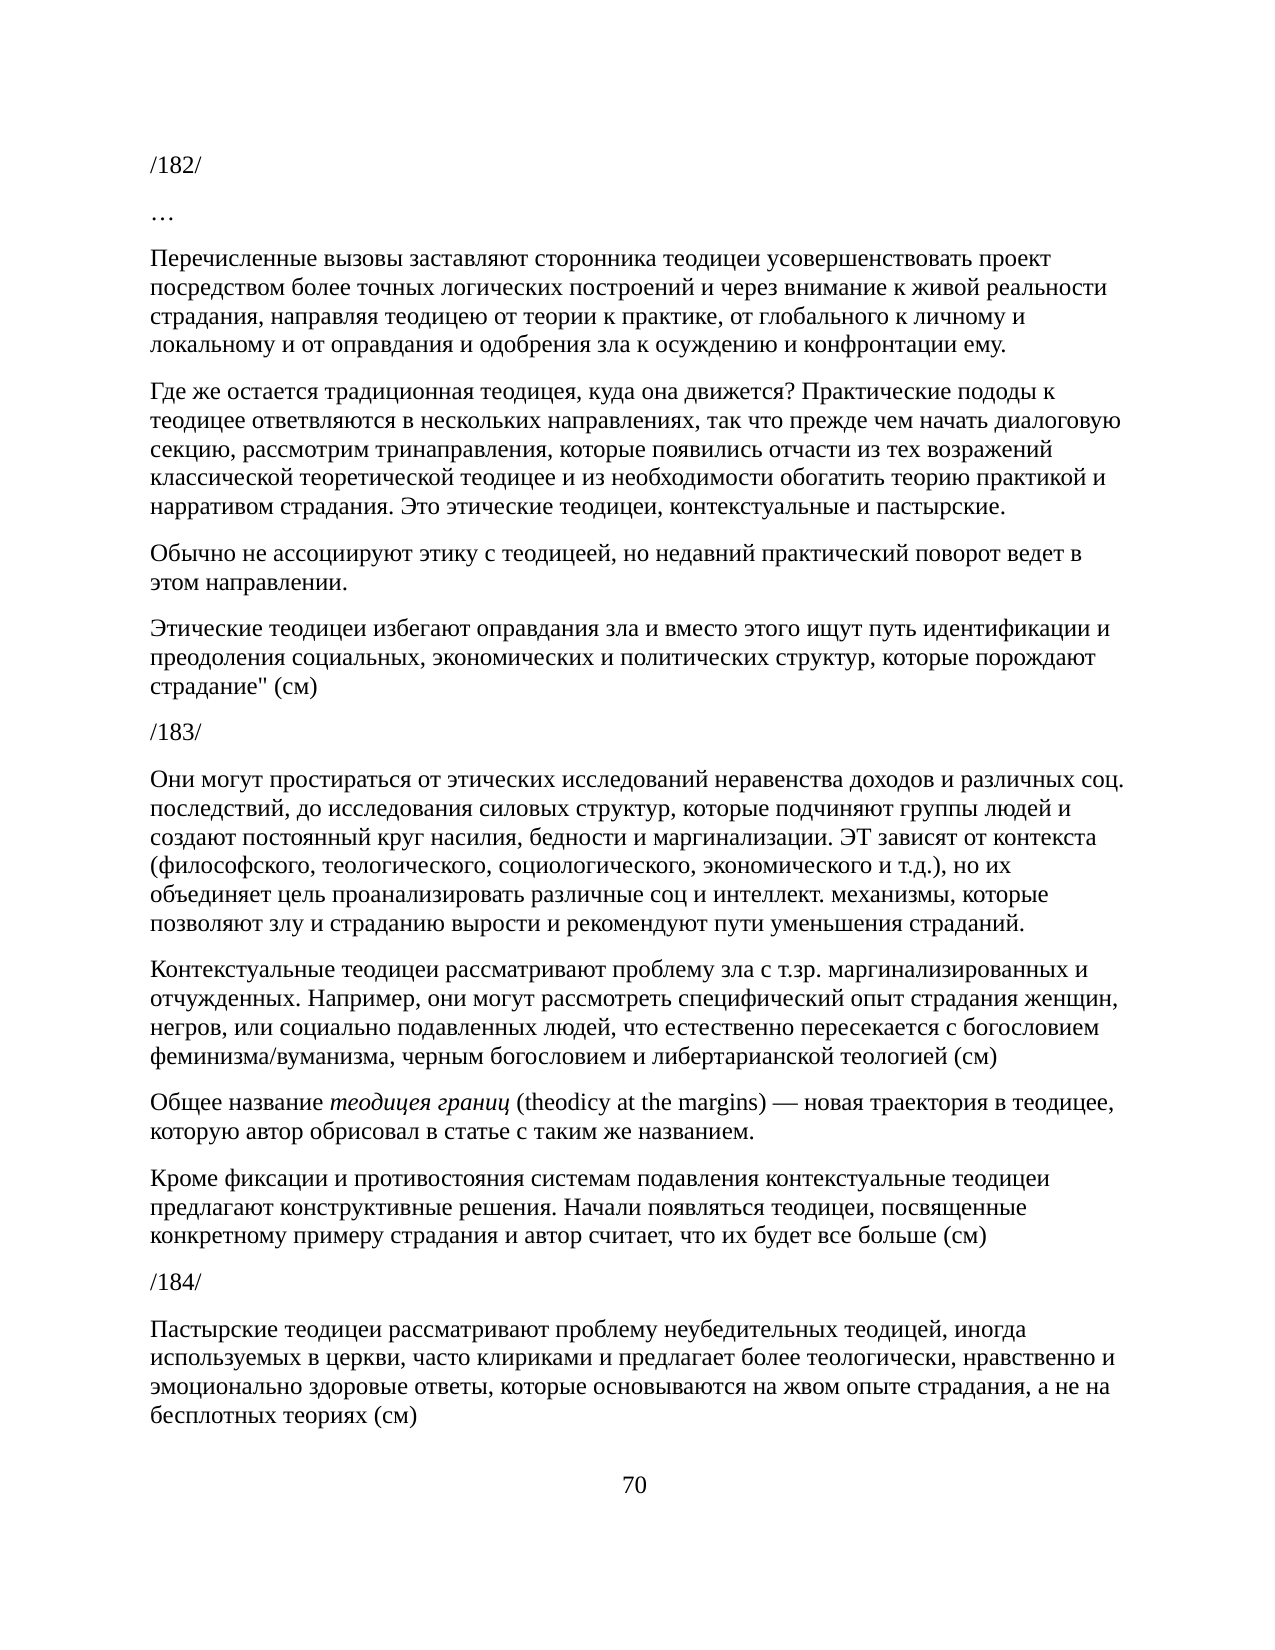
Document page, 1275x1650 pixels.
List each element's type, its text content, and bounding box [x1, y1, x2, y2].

text /184/ [150, 1267, 1125, 1296]
text Этические теодицеи избегают оправдания зла и вместо этого ищут путь идентификации и преодоления социальных, экономических и политических структур, которые порождают страдание" (см) [150, 613, 1125, 699]
text Контекстуальные теодицеи рассматривают проблему зла с т.зр. маргинализированных и отчужденных. Например, они могут рассмотреть специфический опыт страдания женщин, негров, или социально подавленных людей, что естественно пересекается с богословием феминизма/вуманизма, черным богословием и либертарианской теологией (см) [150, 954, 1125, 1069]
text /183/ [150, 717, 1125, 746]
text Кроме фиксации и противостояния системам подавления контекстуальные теодицеи предлагают конструктивные решения. Начали появляться теодицеи, посвященные конкретному примеру страдания и автор считает, что их будет все больше (см) [150, 1163, 1125, 1249]
text … [150, 197, 1125, 225]
text Они могут простираться от этических исследований неравенства доходов и различных соц. последствий, до исследования силовых структур, которые подчиняют группы людей и создают постоянный круг насилия, бедности и маргинализации. ЭТ зависят от контекста (философского, теологического, социологического, экономического и т.д.), но их объединяет цель проанализировать различные соц и интеллект. механизмы, которые позволяют злу и страданию вырости и рекомендуют пути уменьшения страданий. [150, 764, 1125, 937]
text Общее название теодицея границ (theodicy at the margins) — новая траектория в теодицее, которую автор обрисовал в статье с таким же названием. [150, 1087, 1125, 1145]
text Перечисленные вызовы заставляют сторонника теодицеи усовершенствовать проект посредством более точных логических построений и через внимание к живой реальности страдания, направляя теодицею от теории к практике, от глобального к личному и локальному и от оправдания и одобрения зла к осуждению и конфронтации ему. [150, 243, 1125, 358]
text Пастырские теодицеи рассматривают проблему неубедительных теодицей, иногда используемых в церкви, часто клириками и предлагает более теологически, нравственно и эмоционально здоровые ответы, которые основываются на жвом опыте страдания, а не на бесплотных теориях (см) [150, 1314, 1125, 1429]
text Где же остается традиционная теодицея, куда она движется? Практические пододы к теодицее ответвляются в нескольких направлениях, так что прежде чем начать диалоговую секцию, рассмотрим тринаправления, которые появились отчасти из тех возражений классической теоретической теодицее и из необходимости обогатить теорию практикой и нарративом страдания. Это этические теодицеи, контекстуальные и пастырские. [150, 376, 1125, 520]
text Обычно не ассоциируют этику с теодицеей, но недавний практический поворот ведет в этом направлении. [150, 538, 1125, 595]
text /182/ [150, 150, 1125, 179]
